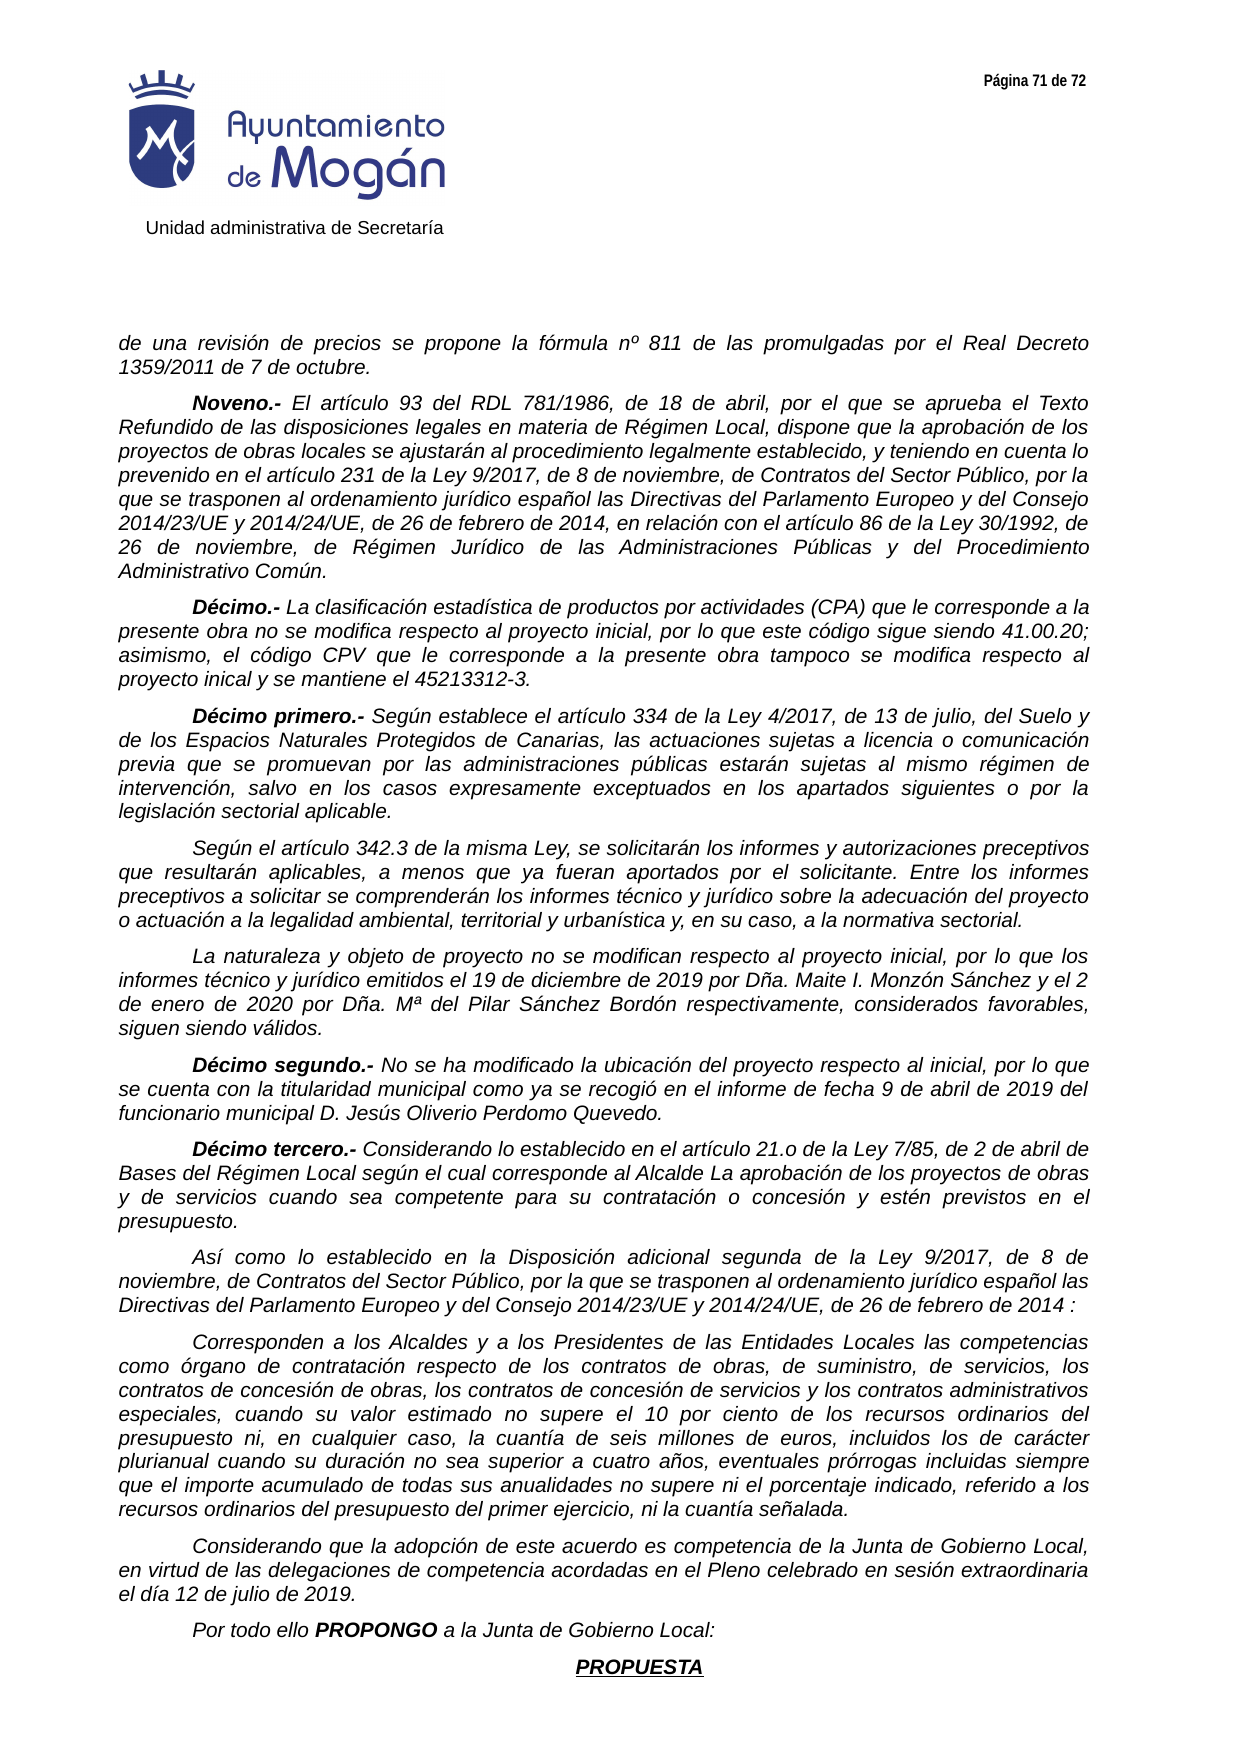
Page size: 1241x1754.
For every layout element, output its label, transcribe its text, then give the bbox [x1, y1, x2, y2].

text Noveno.- El artículo 93 del RDL 781/1986, de 18 de abril, por el que se aprueba el Texto Refundido de las disposiciones legales en materia de Régimen Local, dispone que la aprobación de los proyectos de obras locales se ajustarán al procedimiento legalmente establecido, y teniendo en cuenta lo prevenido en el artículo 231 de la Ley 9/2017, de 8 de noviembre, de Contratos del Sector Público, por la que se trasponen al ordenamiento jurídico español las Directivas del Parlamento Europeo y del Consejo 2014/23/UE y 2014/24/UE, de 26 de febrero de 2014, en relación con el artículo 86 de la Ley 30/1992, de 26 de noviembre, de Régimen Jurídico de las Administraciones Públicas y del Procedimiento Administrativo Común. [118, 391, 1092, 583]
text Décimo tercero.- Considerando lo establecido en el artículo 21.o de la Ley 7/85, de 2 de abril de Bases del Régimen Local según el cual corresponde al Alcalde La aprobación de los proyectos de obras y de servicios cuando sea competente para su contratación o concesión y estén previstos en el presupuesto. [118, 1137, 1092, 1233]
text Décimo.- La clasificación estadística de productos por actividades (CPA) que le corresponde a la presente obra no se modifica respecto al proyecto inicial, por lo que este código sigue siendo 41.00.20; asimismo, el código CPV que le corresponde a la presente obra tampoco se modifica respecto al proyecto inical y se mantiene el 45213312-3. [118, 595, 1092, 691]
text Según el artículo 342.3 de la misma Ley, se solicitarán los informes y autorizaciones preceptivos que resultarán aplicables, a menos que ya fueran aportados por el solicitante. Entre los informes preceptivos a solicitar se comprenderán los informes técnico y jurídico sobre la adecuación del proyecto o actuación a la legalidad ambiental, territorial y urbanística y, en su caso, a la normativa sectorial. [118, 836, 1092, 932]
text Décimo primero.- Según establece el artículo 334 de la Ley 4/2017, de 13 de julio, del Suelo y de los Espacios Naturales Protegidos de Canarias, las actuaciones sujetas a licencia o comunicación previa que se promuevan por las administraciones públicas estarán sujetas al mismo régimen de intervención, salvo en los casos expresamente exceptuados en los apartados siguientes o por la legislación sectorial aplicable. [118, 703, 1092, 823]
text La naturaleza y objeto de proyecto no se modifican respecto al proyecto inicial, por lo que los informes técnico y jurídico emitidos el 19 de diciembre de 2019 por Dña. Maite I. Monzón Sánchez y el 2 de enero de 2020 por Dña. Mª del Pilar Sánchez Bordón respectivamente, considerados favorables, siguen siendo válidos. [118, 944, 1092, 1040]
text PROPUESTA [118, 1654, 1092, 1678]
text Décimo segundo.- No se ha modificado la ubicación del proyecto respecto al inicial, por lo que se cuenta con la titularidad municipal como ya se recogió en el informe de fecha 9 de abril de 2019 del funcionario municipal D. Jesús Oliverio Perdomo Quevedo. [118, 1052, 1092, 1124]
text de una revisión de precios se propone la fórmula nº 811 de las promulgadas por el Real Decreto 1359/2011 de 7 de octubre. [118, 331, 1092, 378]
text Considerando que la adopción de este acuerdo es competencia de la Junta de Gobierno Local, en virtud de las delegaciones de competencia acordadas en el Pleno celebrado en sesión extraordinaria el día 12 de julio de 2019. [118, 1534, 1092, 1606]
text Así como lo establecido en la Disposición adicional segunda de la Ley 9/2017, de 8 de noviembre, de Contratos del Sector Público, por la que se trasponen al ordenamiento jurídico español las Directivas del Parlamento Europeo y del Consejo 2014/23/UE y 2014/24/UE, de 26 de febrero de 2014 : [118, 1245, 1092, 1317]
picture [128, 70, 445, 206]
text Corresponden a los Alcaldes y a los Presidentes de las Entidades Locales las competencias como órgano de contratación respecto de los contratos de obras, de suministro, de servicios, los contratos de concesión de obras, los contratos de concesión de servicios y los contratos administrativos especiales, cuando su valor estimado no supere el 10 por ciento de los recursos ordinarios del presupuesto ni, en cualquier caso, la cuantía de seis millones de euros, incluidos los de carácter plurianual cuando su duración no sea superior a cuatro años, eventuales prórrogas incluidas siempre que el importe acumulado de todas sus anualidades no supere ni el porcentaje indicado, referido a los recursos ordinarios del presupuesto del primer ejercicio, ni la cuantía señalada. [118, 1329, 1092, 1521]
text Por todo ello PROPONGO a la Junta de Gobierno Local: [118, 1618, 1092, 1642]
